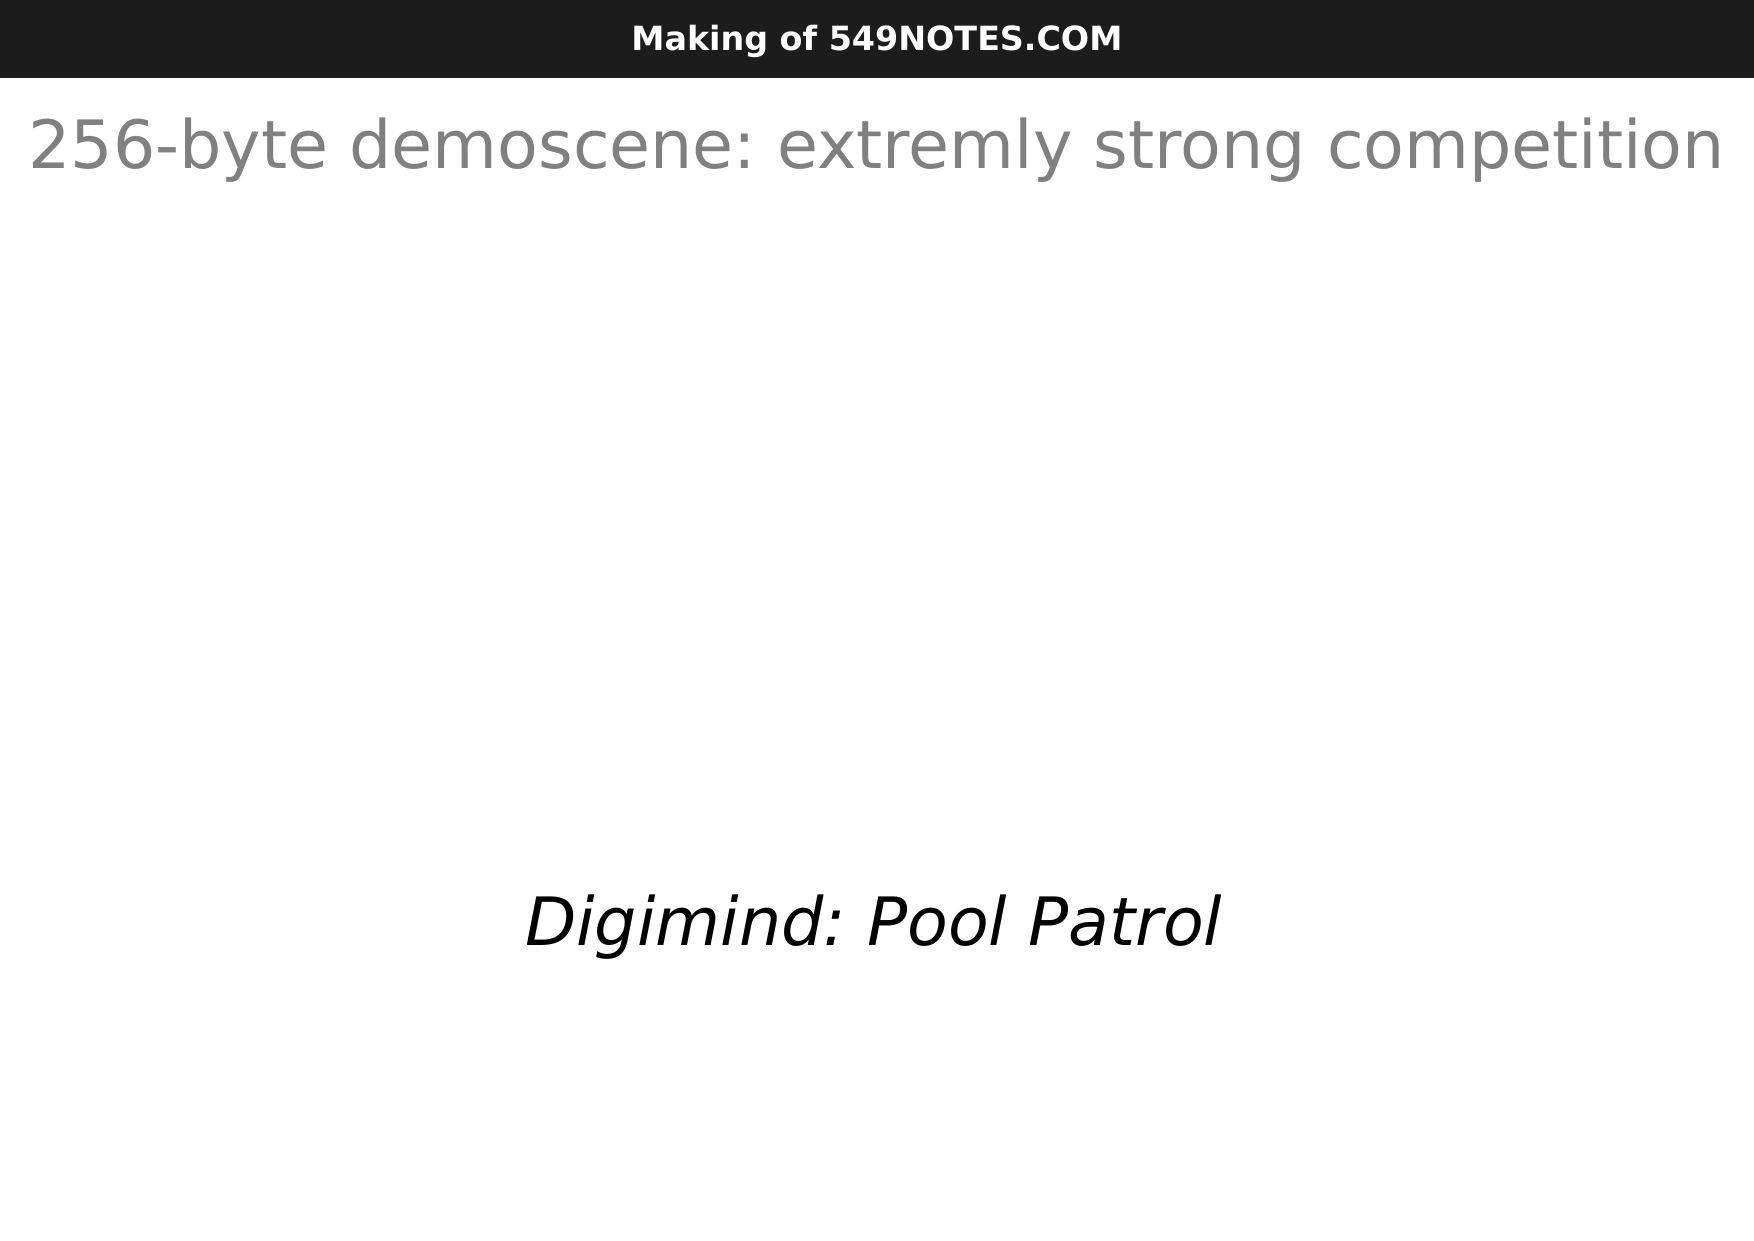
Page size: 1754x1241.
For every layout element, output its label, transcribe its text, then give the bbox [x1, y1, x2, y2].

text Digimind: Pool Patrol [0, 883, 1754, 961]
text 256-byte demoscene: extremly strong competition [0, 107, 1754, 185]
